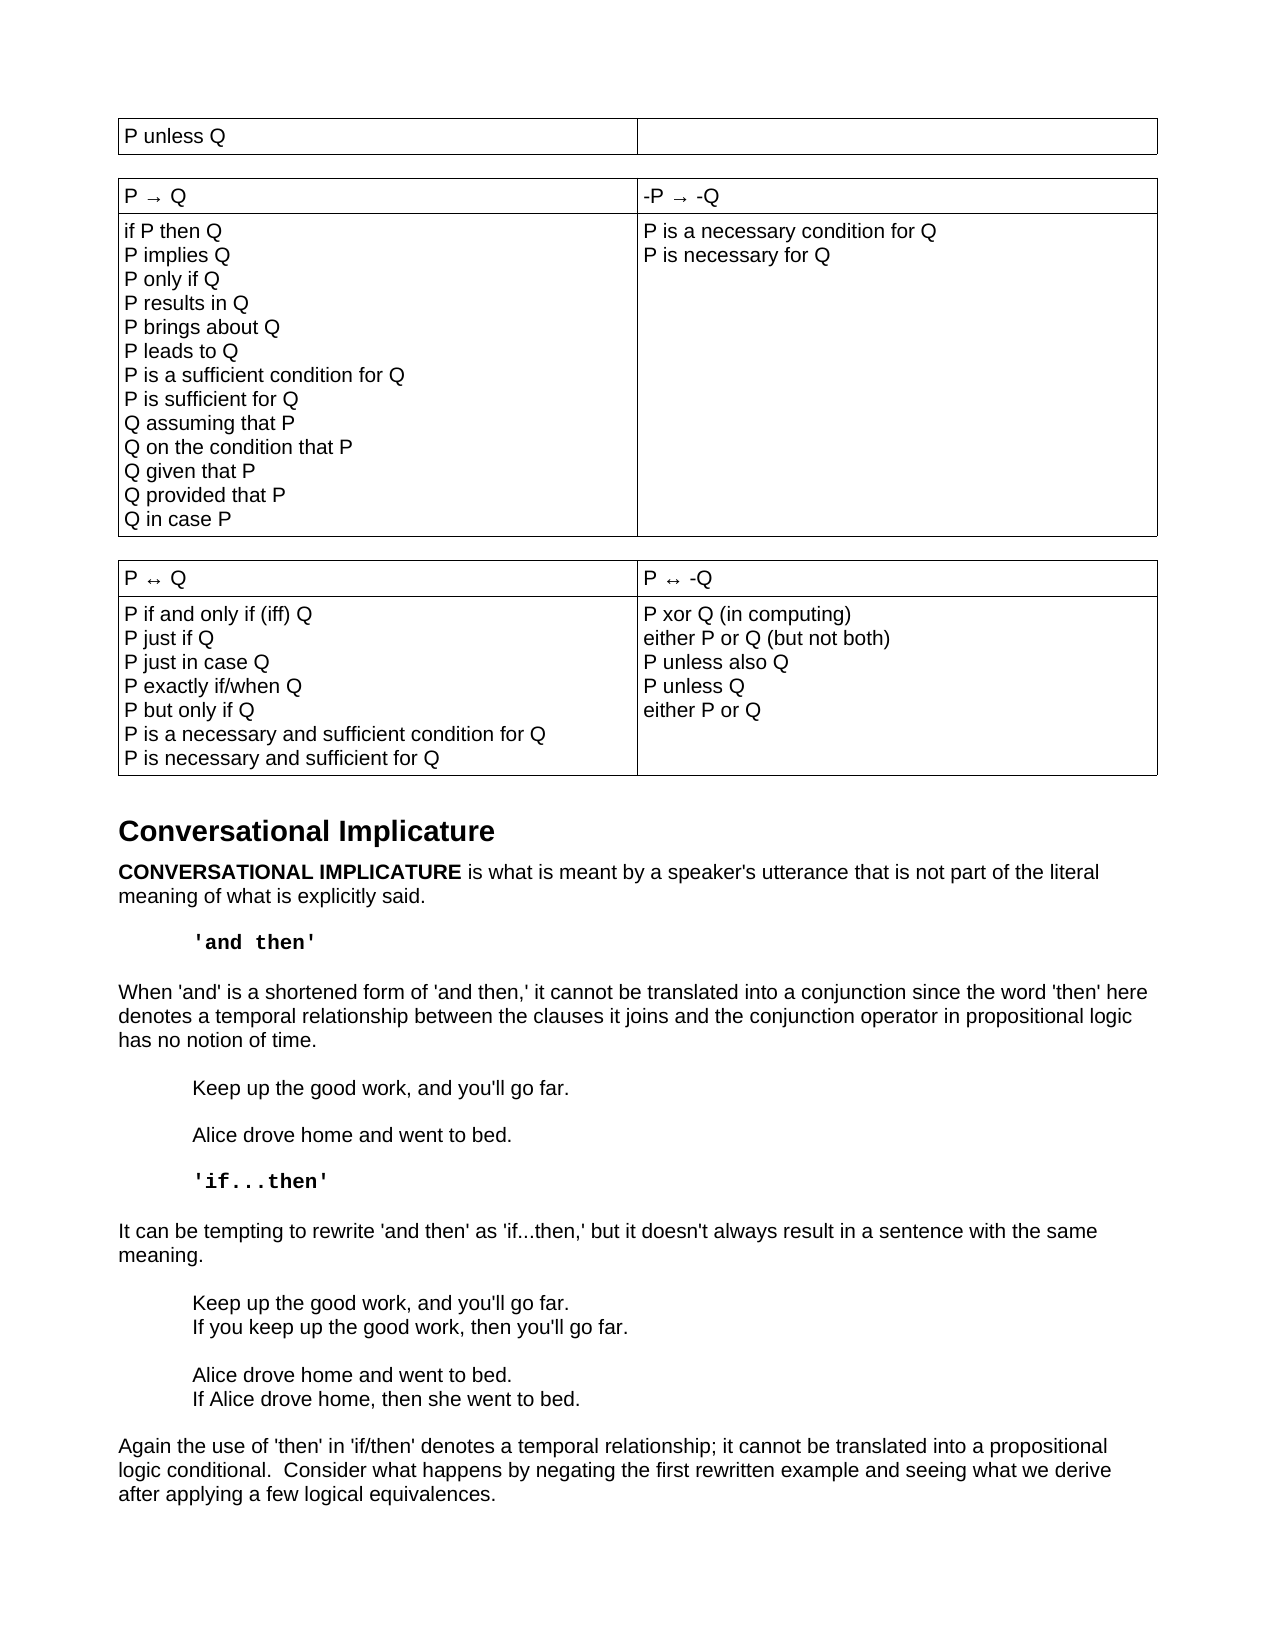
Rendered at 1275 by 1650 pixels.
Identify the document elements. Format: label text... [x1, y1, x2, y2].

text Again the use of 'then' in 'if/then' denotes a temporal relationship; it cannot be translated into a propositional logic conditional. Consider what happens by negating the first rewritten example and seeing what we derive after applying a few logical equivalences. [118, 1434, 1157, 1506]
table_cell [638, 119, 1157, 154]
text If you keep up the good work, then you'll go far. [192, 1314, 1157, 1338]
text Keep up the good work, and you'll go far. [192, 1291, 1157, 1314]
text 'and then' [192, 932, 1157, 956]
text Keep up the good work, and you'll go far. [192, 1075, 1157, 1099]
text Alice drove home and went to bed. [192, 1362, 1157, 1386]
table_header P ↔ Q [119, 561, 637, 596]
table_cell P if and only if (iff) Q P just if Q P just in case Q P exactly if/when Q P but only if Q P is a necessary and sufficient condition for Q P is necessary and sufficient for Q [119, 597, 637, 775]
table_header -P → -Q [638, 179, 1157, 213]
text CONVERSATIONAL IMPLICATURE is what is meant by a speaker's utterance that is not part of the literal meaning of what is explicitly said. [118, 860, 1157, 908]
table_header P ↔ -Q [638, 561, 1157, 596]
text It can be tempting to rewrite 'and then' as 'if...then,' but it doesn't always result in a sentence with the same meaning. [118, 1219, 1157, 1267]
table_cell P is a necessary condition for Q P is necessary for Q [638, 214, 1157, 536]
table_cell P unless Q [119, 119, 637, 154]
table_cell if P then Q P implies Q P only if Q P results in Q P brings about Q P leads to Q P is a sufficient condition for Q P is sufficient for Q Q assuming that P Q on the condition that P Q given that P Q provided that P Q in case P [119, 214, 637, 536]
table_header P → Q [119, 179, 637, 213]
text When 'and' is a shortened form of 'and then,' it cannot be translated into a conjunction since the word 'then' here denotes a temporal relationship between the clauses it joins and the conjunction operator in propositional logic has no notion of time. [118, 979, 1157, 1051]
text 'if...then' [192, 1171, 1157, 1195]
text If Alice drove home, then she went to bed. [192, 1386, 1157, 1410]
text Alice drove home and went to bed. [192, 1123, 1157, 1147]
table_cell P xor Q (in computing) either P or Q (but not both) P unless also Q P unless Q either P or Q [638, 597, 1157, 775]
subtitle Conversational Implicature [118, 814, 1157, 847]
